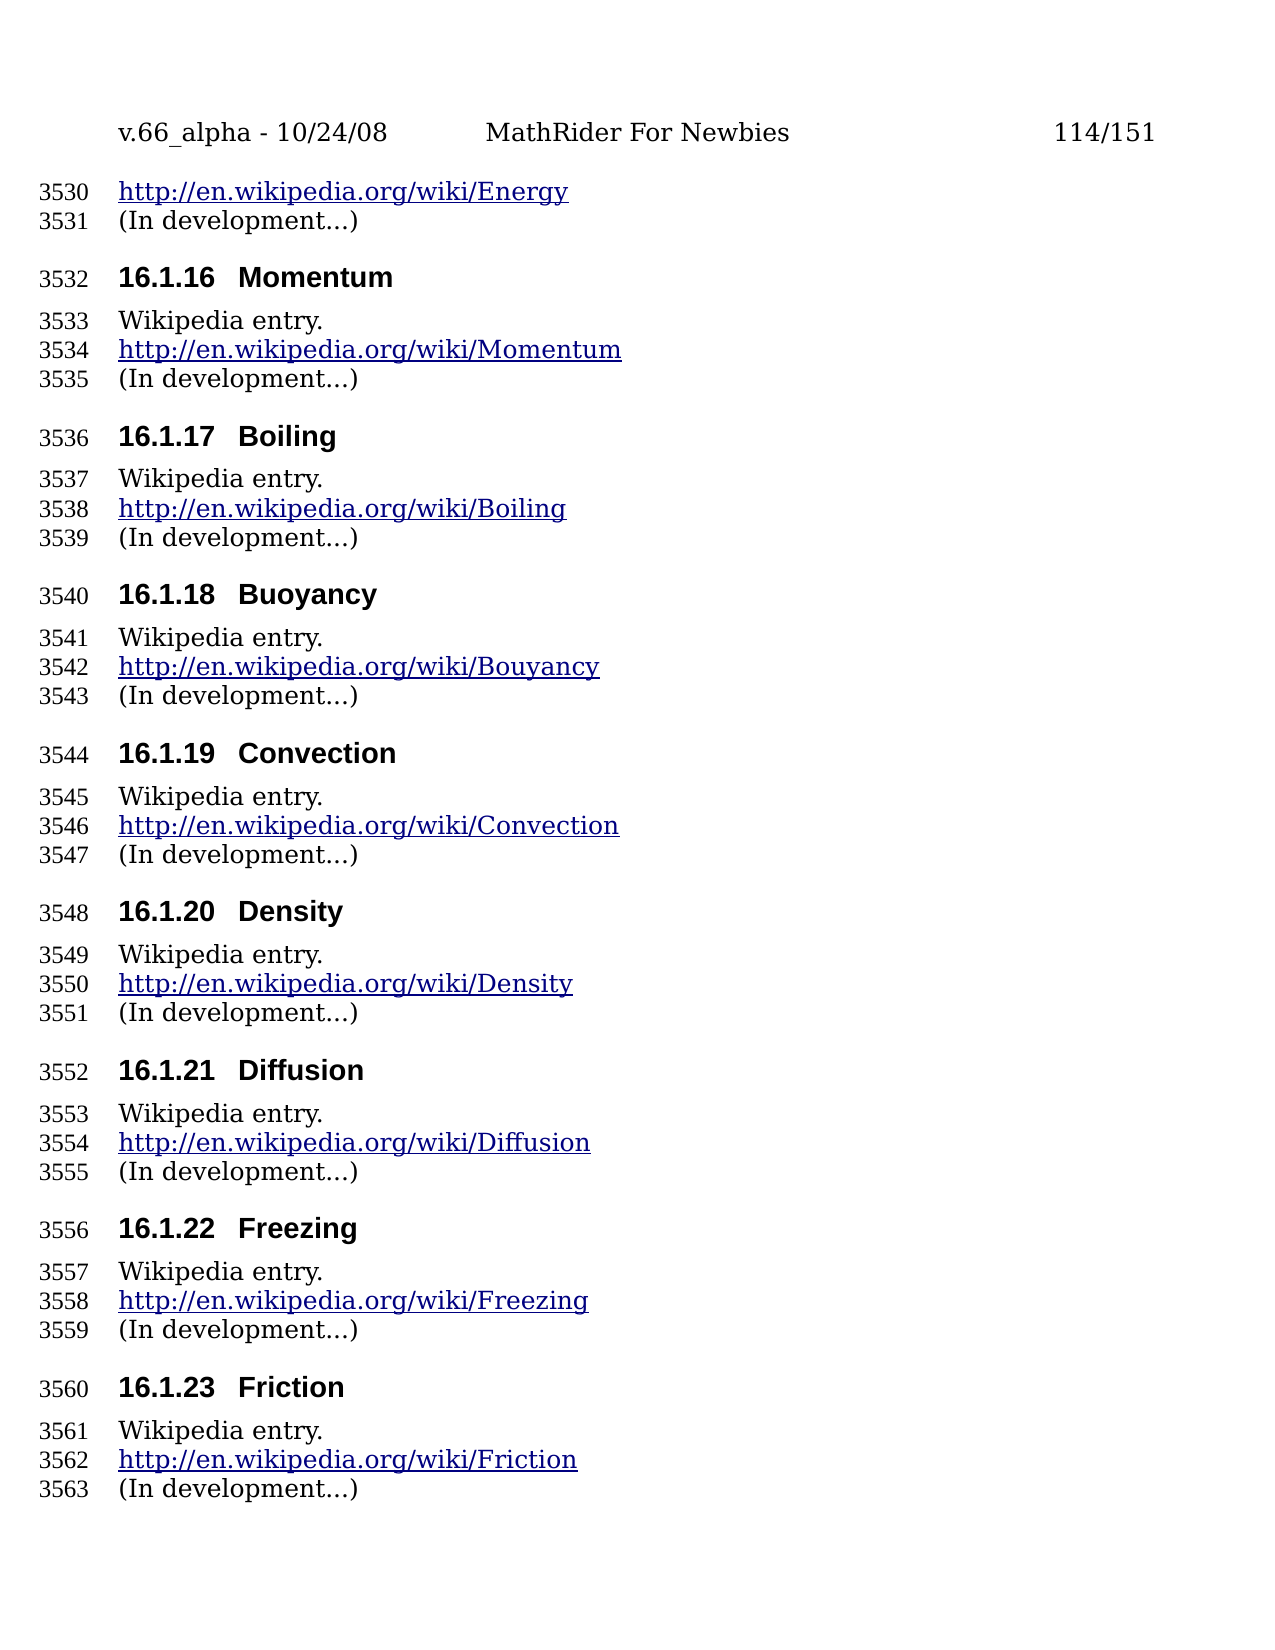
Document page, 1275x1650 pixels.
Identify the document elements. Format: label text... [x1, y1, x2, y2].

text http://en.wikipedia.org/wiki/Bouyancy [118, 652, 1157, 682]
text (In development...) [118, 206, 1157, 235]
text http://en.wikipedia.org/wiki/Convection [118, 811, 1157, 840]
subtitle Convection [118, 736, 1157, 769]
text Wikipedia entry. [118, 1099, 1157, 1128]
text http://en.wikipedia.org/wiki/Density [118, 969, 1157, 999]
text http://en.wikipedia.org/wiki/Friction [118, 1445, 1157, 1474]
text http://en.wikipedia.org/wiki/Momentum [118, 335, 1157, 364]
text Wikipedia entry. [118, 1416, 1157, 1445]
text (In development...) [118, 682, 1157, 711]
text (In development...) [118, 999, 1157, 1028]
subtitle Freezing [118, 1211, 1157, 1245]
text (In development...) [118, 1316, 1157, 1345]
text http://en.wikipedia.org/wiki/Diffusion [118, 1128, 1157, 1157]
subtitle Momentum [118, 260, 1157, 294]
subtitle Friction [118, 1370, 1157, 1403]
subtitle Diffusion [118, 1053, 1157, 1086]
text (In development...) [118, 523, 1157, 552]
text http://en.wikipedia.org/wiki/Freezing [118, 1287, 1157, 1316]
text Wikipedia entry. [118, 623, 1157, 652]
subtitle Buoyancy [118, 577, 1157, 611]
text (In development...) [118, 1157, 1157, 1186]
text http://en.wikipedia.org/wiki/Boiling [118, 494, 1157, 523]
text (In development...) [118, 840, 1157, 869]
text (In development...) [118, 1474, 1157, 1503]
text http://en.wikipedia.org/wiki/Energy [118, 177, 1157, 206]
subtitle Boiling [118, 419, 1157, 452]
text (In development...) [118, 364, 1157, 394]
subtitle Density [118, 894, 1157, 928]
text Wikipedia entry. [118, 1257, 1157, 1287]
text Wikipedia entry. [118, 782, 1157, 811]
text Wikipedia entry. [118, 940, 1157, 969]
text Wikipedia entry. [118, 465, 1157, 494]
text Wikipedia entry. [118, 306, 1157, 335]
